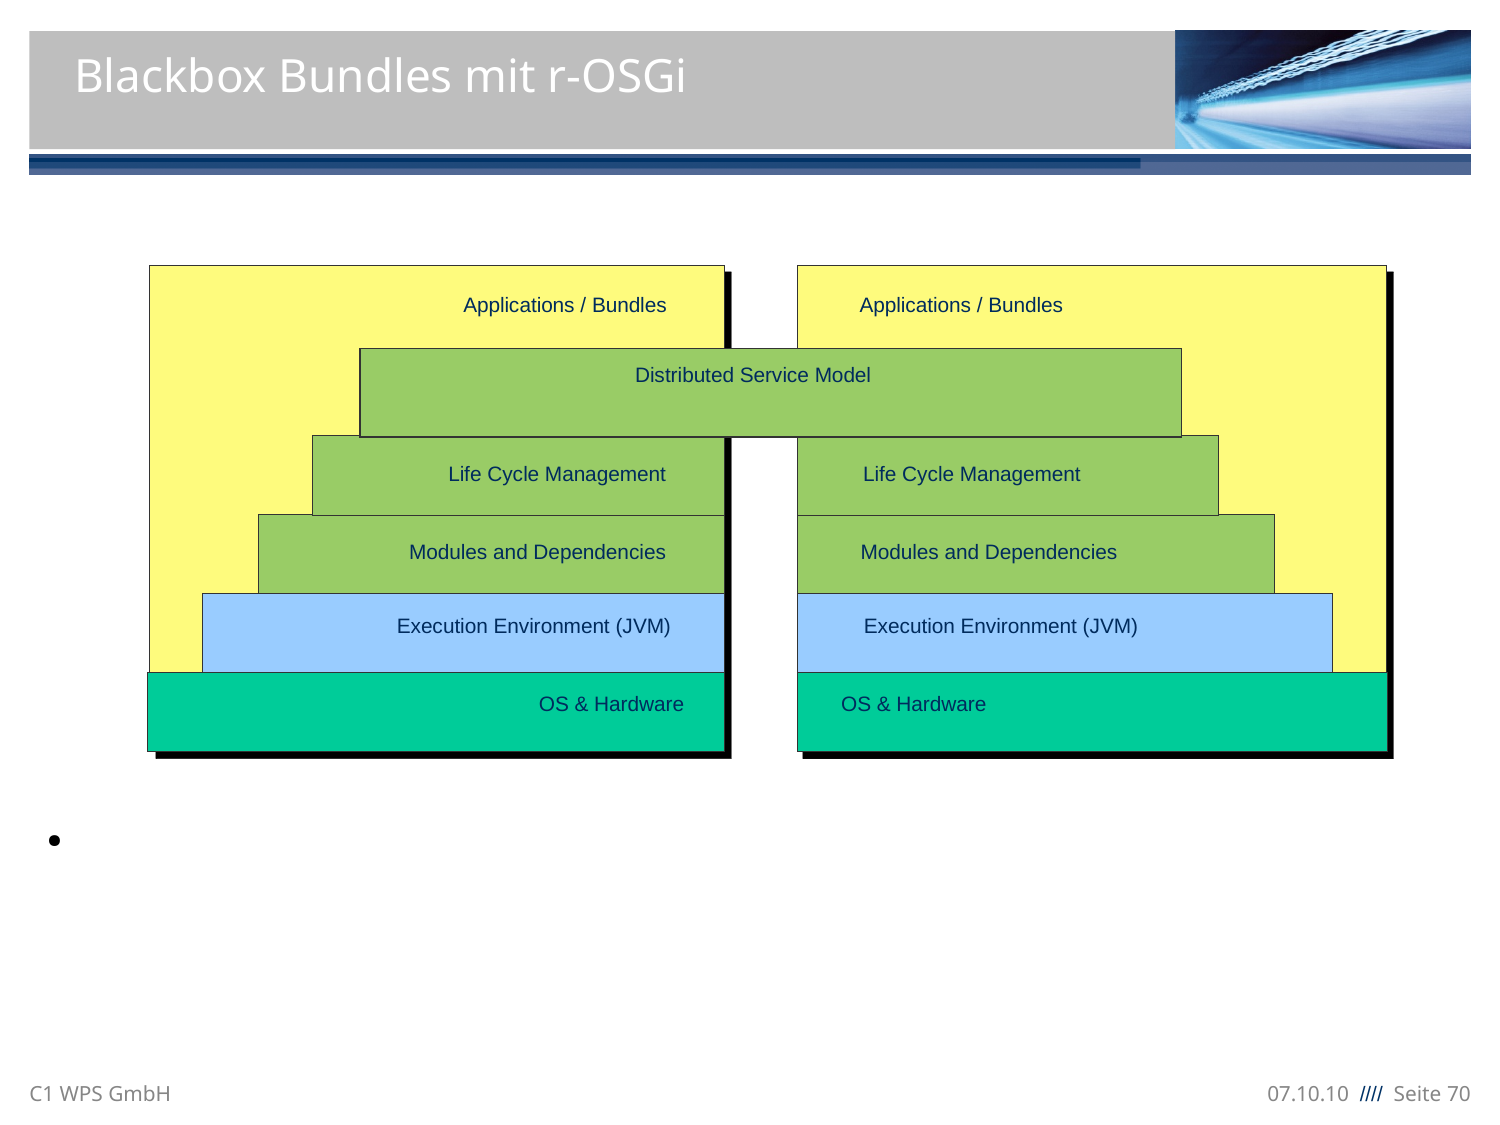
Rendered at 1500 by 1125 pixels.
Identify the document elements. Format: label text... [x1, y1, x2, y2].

title Blackbox Bundles mit r-OSGi [29, 31, 1176, 150]
picture [29, 154, 1471, 175]
list [29, 208, 1471, 1044]
picture [1175, 30, 1471, 149]
